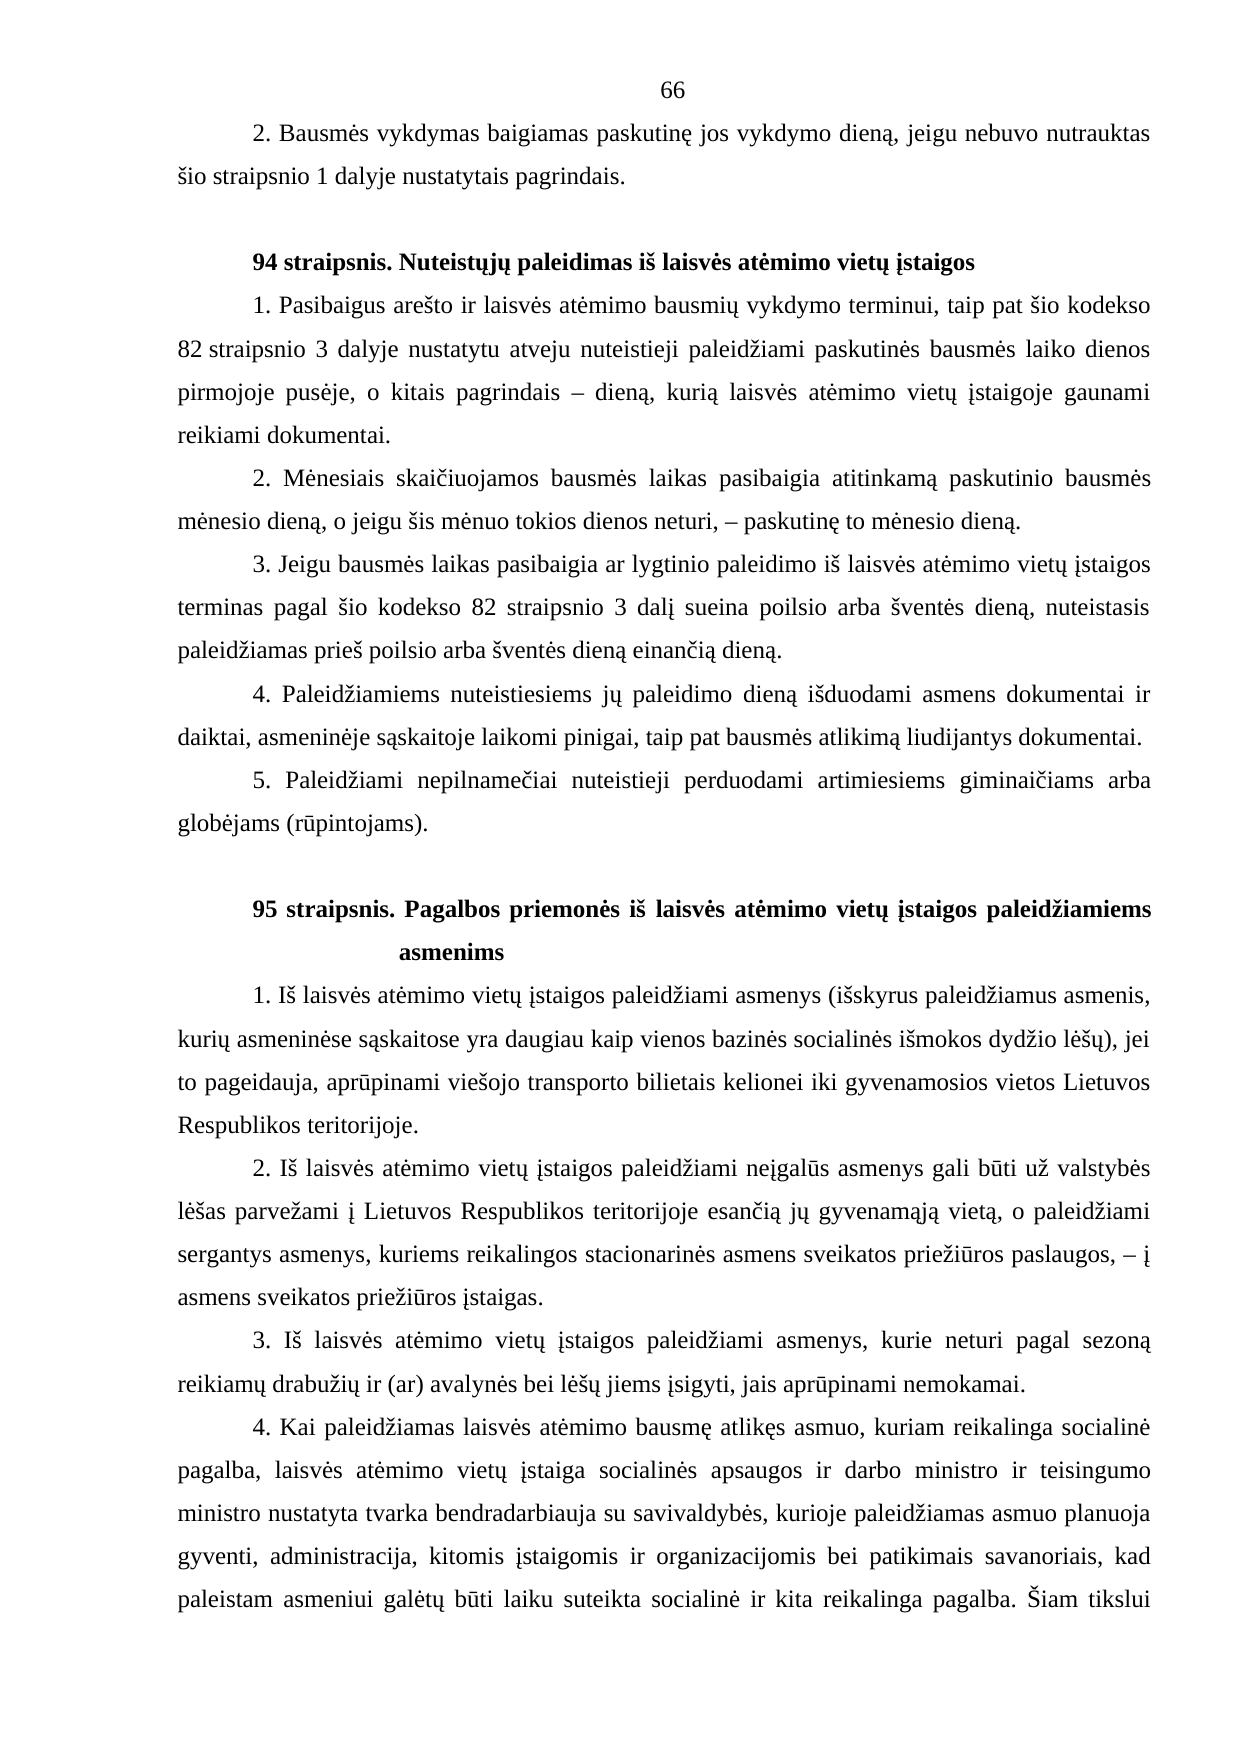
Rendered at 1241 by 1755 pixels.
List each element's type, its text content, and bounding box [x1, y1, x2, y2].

text 2. Bausmės vykdymas baigiamas paskutinę jos vykdymo dieną, jeigu nebuvo nutrauktas šio straipsnio 1 dalyje nustatytais pagrindais. [177, 118, 1152, 190]
text 4. Kai paleidžiamas laisvės atėmimo bausmę atlikęs asmuo, kuriam reikalinga socialinė pagalba, laisvės atėmimo vietų įstaiga socialinės apsaugos ir darbo ministro ir teisingumo ministro nustatyta tvarka bendradarbiauja su savivaldybės, kurioje paleidžiamas asmuo planuoja gyventi, administracija, kitomis įstaigomis ir organizacijomis bei patikimais savanoriais, kad paleistam asmeniui galėtų būti laiku suteikta socialinė ir kita reikalinga pagalba. Šiam tikslui [177, 1412, 1152, 1613]
text 3. Jeigu bausmės laikas pasibaigia ar lygtinio paleidimo iš laisvės atėmimo vietų įstaigos terminas pagal šio kodekso 82 straipsnio 3 dalį sueina poilsio arba šventės dieną, nuteistasis paleidžiamas prieš poilsio arba šventės dieną einančią dieną. [177, 549, 1152, 664]
text 2. Iš laisvės atėmimo vietų įstaigos paleidžiami neįgalūs asmenys gali būti už valstybės lėšas parvežami į Lietuvos Respublikos teritorijoje esančią jų gyvenamąją vietą, o paleidžiami sergantys asmenys, kuriems reikalingos stacionarinės asmens sveikatos priežiūros paslaugos, – į asmens sveikatos priežiūros įstaigas. [177, 1153, 1152, 1311]
text 1. Pasibaigus arešto ir laisvės atėmimo bausmių vykdymo terminui, taip pat šio kodekso 82 straipsnio 3 dalyje nustatytu atveju nuteistieji paleidžiami paskutinės bausmės laiko dienos pirmojoje pusėje, o kitais pagrindais – dieną, kurią laisvės atėmimo vietų įstaigoje gaunami reikiami dokumentai. [177, 291, 1152, 449]
text 2. Mėnesiais skaičiuojamos bausmės laikas pasibaigia atitinkamą paskutinio bausmės mėnesio dieną, o jeigu šis mėnuo tokios dienos neturi, – paskutinę to mėnesio dieną. [177, 463, 1152, 535]
text 4. Paleidžiamiems nuteistiesiems jų paleidimo dieną išduodami asmens dokumentai ir daiktai, asmeninėje sąskaitoje laikomi pinigai, taip pat bausmės atlikimą liudijantys dokumentai. [177, 679, 1152, 751]
text 1. Iš laisvės atėmimo vietų įstaigos paleidžiami asmenys (išskyrus paleidžiamus asmenis, kurių asmeninėse sąskaitose yra daugiau kaip vienos bazinės socialinės išmokos dydžio lėšų), jei to pageidauja, aprūpinami viešojo transporto bilietais kelionei iki gyvenamosios vietos Lietuvos Respublikos teritorijoje. [177, 981, 1152, 1139]
text 3. Iš laisvės atėmimo vietų įstaigos paleidžiami asmenys, kurie neturi pagal sezoną reikiamų drabužių ir (ar) avalynės bei lėšų jiems įsigyti, jais aprūpinami nemokamai. [177, 1326, 1152, 1397]
text 5. Paleidžiami nepilnamečiai nuteistieji perduodami artimiesiems giminaičiams arba globėjams (rūpintojams). [177, 765, 1152, 837]
text 94 straipsnis. Nuteistųjų paleidimas iš laisvės atėmimo vietų įstaigos [177, 247, 1152, 276]
text 95 straipsnis. Pagalbos priemonės iš laisvės atėmimo vietų įstaigos paleidžiamiems asmenims [252, 894, 1152, 966]
